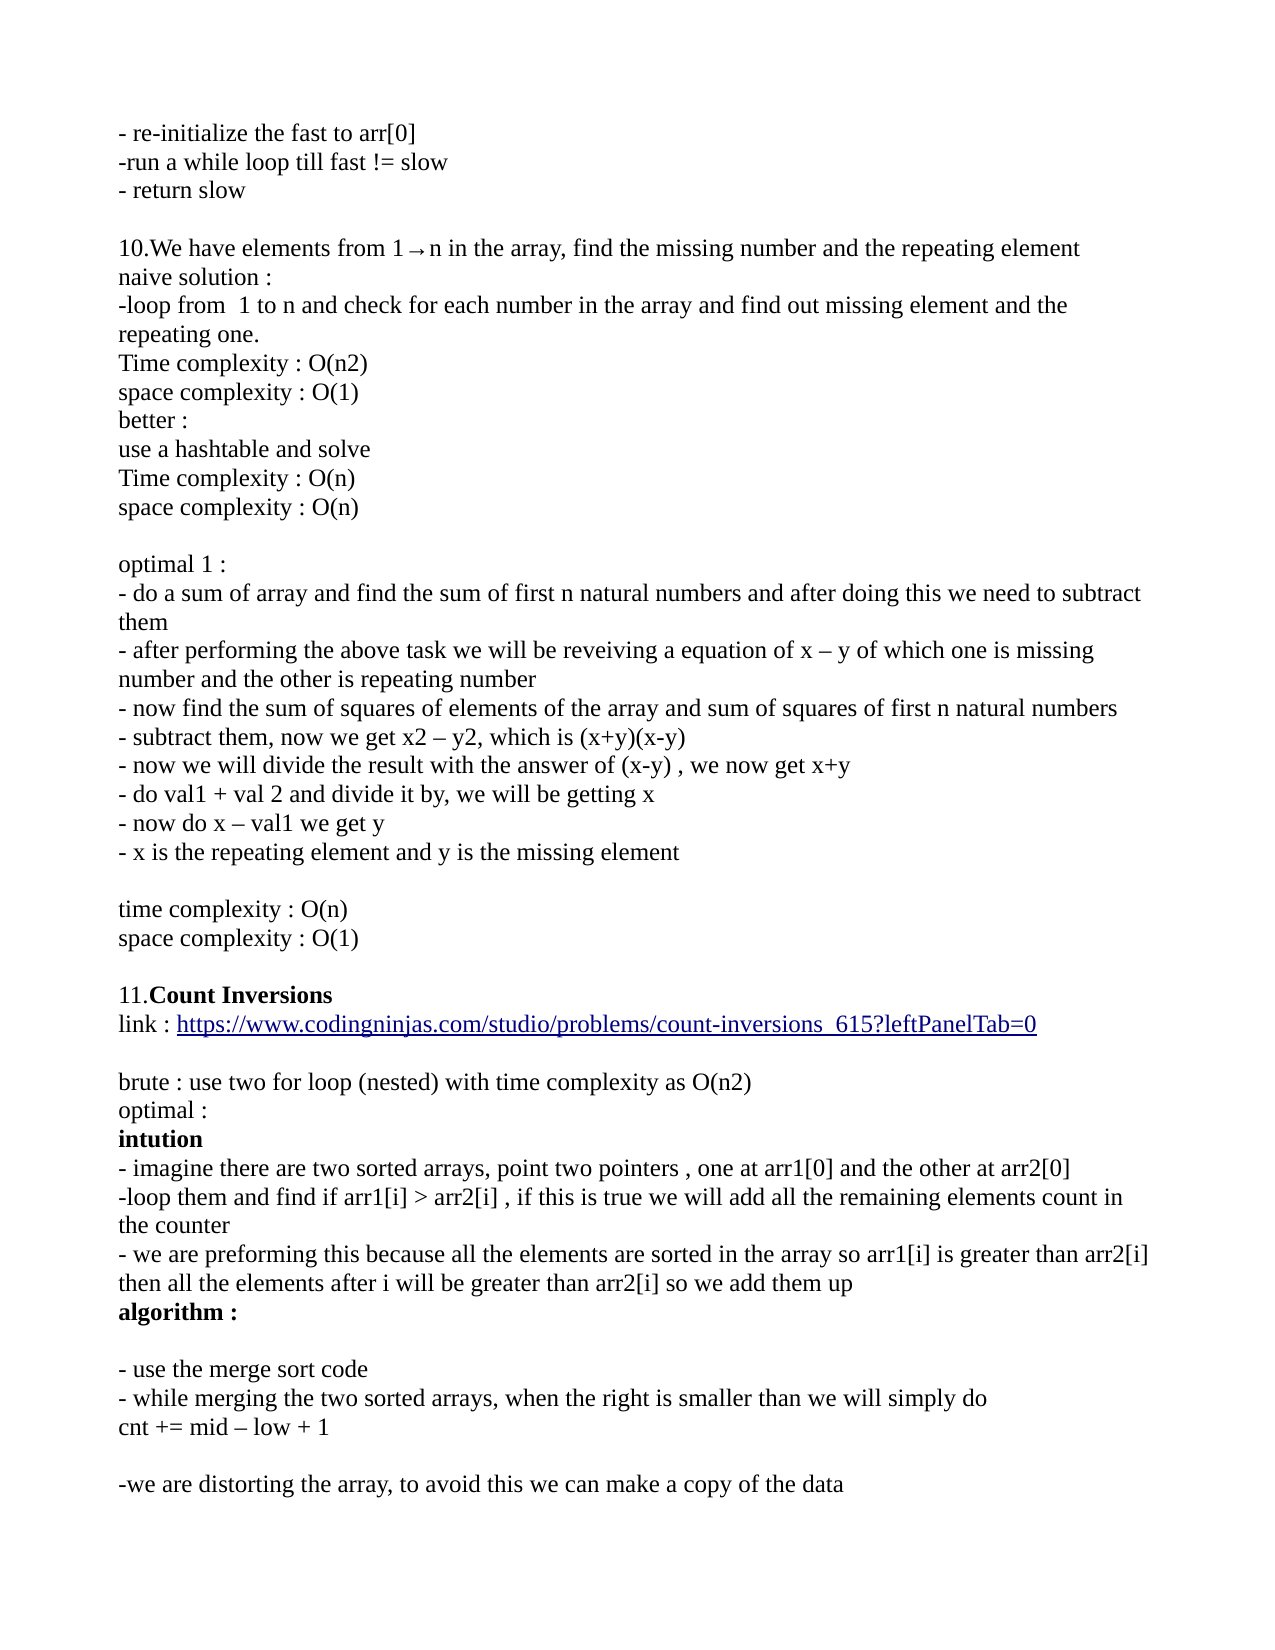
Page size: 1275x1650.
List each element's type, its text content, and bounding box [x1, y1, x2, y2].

text better : [118, 406, 1157, 434]
text time complexity : O(n) [118, 894, 1157, 923]
text - return slow [118, 176, 1157, 204]
text naive solution : [118, 262, 1157, 291]
text use a hashtable and solve [118, 434, 1157, 463]
text - while merging the two sorted arrays, when the right is smaller than we will simply do [118, 1383, 1157, 1412]
text optimal : [118, 1096, 1157, 1124]
text - x is the repeating element and y is the missing element [118, 837, 1157, 866]
text - after performing the above task we will be reveiving a equation of x – y of which one is missing number and the other is repeating number [118, 636, 1157, 693]
text - imagine there are two sorted arrays, point two pointers , one at arr1[0] and the other at arr2[0] [118, 1153, 1157, 1182]
text 10.We have elements from 1→n in the array, find the missing number and the repeating element [118, 233, 1157, 262]
text - now do x – val1 we get y [118, 808, 1157, 837]
text space complexity : O(1) [118, 923, 1157, 952]
text - do a sum of array and find the sum of first n natural numbers and after doing this we need to subtract them [118, 578, 1157, 636]
text Time complexity : O(n2) [118, 348, 1157, 377]
text algorithm : [118, 1297, 1157, 1326]
text -loop from 1 to n and check for each number in the array and find out missing element and the repeating one. [118, 291, 1157, 348]
text - we are preforming this because all the elements are sorted in the array so arr1[i] is greater than arr2[i] then all the elements after i will be greater than arr2[i] so we add them up [118, 1239, 1157, 1297]
text optimal 1 : [118, 549, 1157, 578]
text intution [118, 1124, 1157, 1153]
text -we are distorting the array, to avoid this we can make a copy of the data [118, 1469, 1157, 1498]
text -loop them and find if arr1[i] > arr2[i] , if this is true we will add all the remaining elements count in the counter [118, 1182, 1157, 1239]
text brute : use two for loop (nested) with time complexity as O(n2) [118, 1067, 1157, 1096]
text - now find the sum of squares of elements of the array and sum of squares of first n natural numbers [118, 693, 1157, 722]
text Time complexity : O(n) [118, 463, 1157, 492]
text - do val1 + val 2 and divide it by, we will be getting x [118, 779, 1157, 808]
text link : https://www.codingninjas.com/studio/problems/count-inversions_615?leftPanelTab=0 [118, 1009, 1157, 1038]
text - use the merge sort code [118, 1354, 1157, 1383]
text cnt += mid – low + 1 [118, 1412, 1157, 1441]
text - now we will divide the result with the answer of (x-y) , we now get x+y [118, 751, 1157, 779]
text 11.Count Inversions [118, 981, 1157, 1009]
text - subtract them, now we get x2 – y2, which is (x+y)(x-y) [118, 722, 1157, 751]
text - re-initialize the fast to arr[0] [118, 118, 1157, 147]
text -run a while loop till fast != slow [118, 147, 1157, 176]
text space complexity : O(n) [118, 492, 1157, 521]
text space complexity : O(1) [118, 377, 1157, 406]
